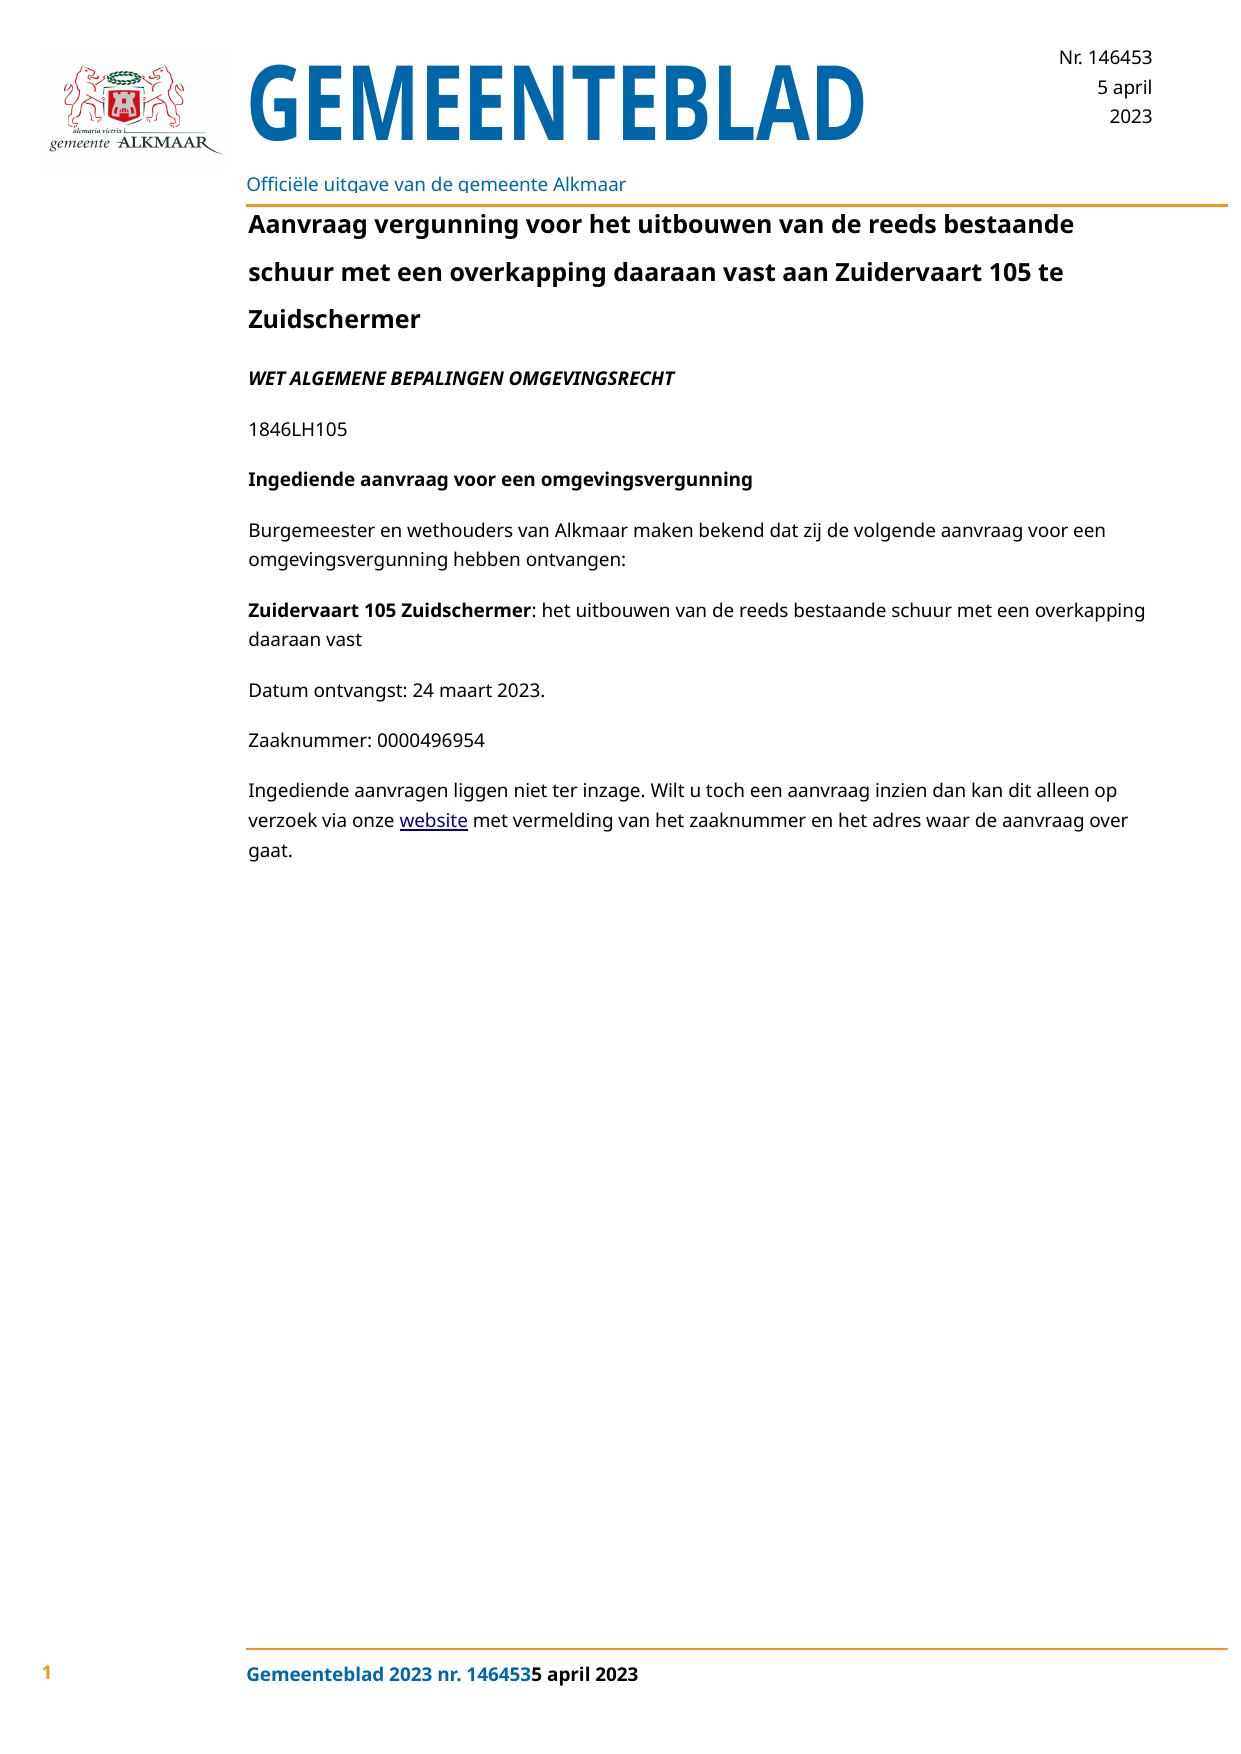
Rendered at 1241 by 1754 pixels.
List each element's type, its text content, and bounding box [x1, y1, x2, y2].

text Aanvraag vergunning voor het uitbouwen van de reeds bestaande schuur met een overkapping daaraan vast aan Zuidervaart 105 te Zuidschermer [248, 207, 1152, 336]
text Ingediende aanvragen liggen niet ter inzage. Wilt u toch een aanvraag inzien dan kan dit alleen op verzoek via onze website met vermelding van het zaaknummer en het adres waar de aanvraag over gaat. [248, 778, 1152, 862]
text Zuidervaart 105 Zuidschermer: het uitbouwen van de reeds bestaande schuur met een overkapping daaraan vast [248, 597, 1152, 652]
text Zaaknummer: 0000496954 [248, 727, 1152, 753]
text Datum ontvangst: 24 maart 2023. [248, 677, 1152, 702]
text 1846LH105 [248, 416, 1152, 442]
picture [41, 47, 231, 172]
text Ingediende aanvraag voor een omgevingsvergunning [248, 466, 1152, 492]
text WET ALGEMENE BEPALINGEN OMGEVINGSRECHT [248, 366, 1152, 391]
text Burgemeester en wethouders van Alkmaar maken bekend dat zij de volgende aanvraag voor een omgevingsvergunning hebben ontvangen: [248, 517, 1152, 572]
